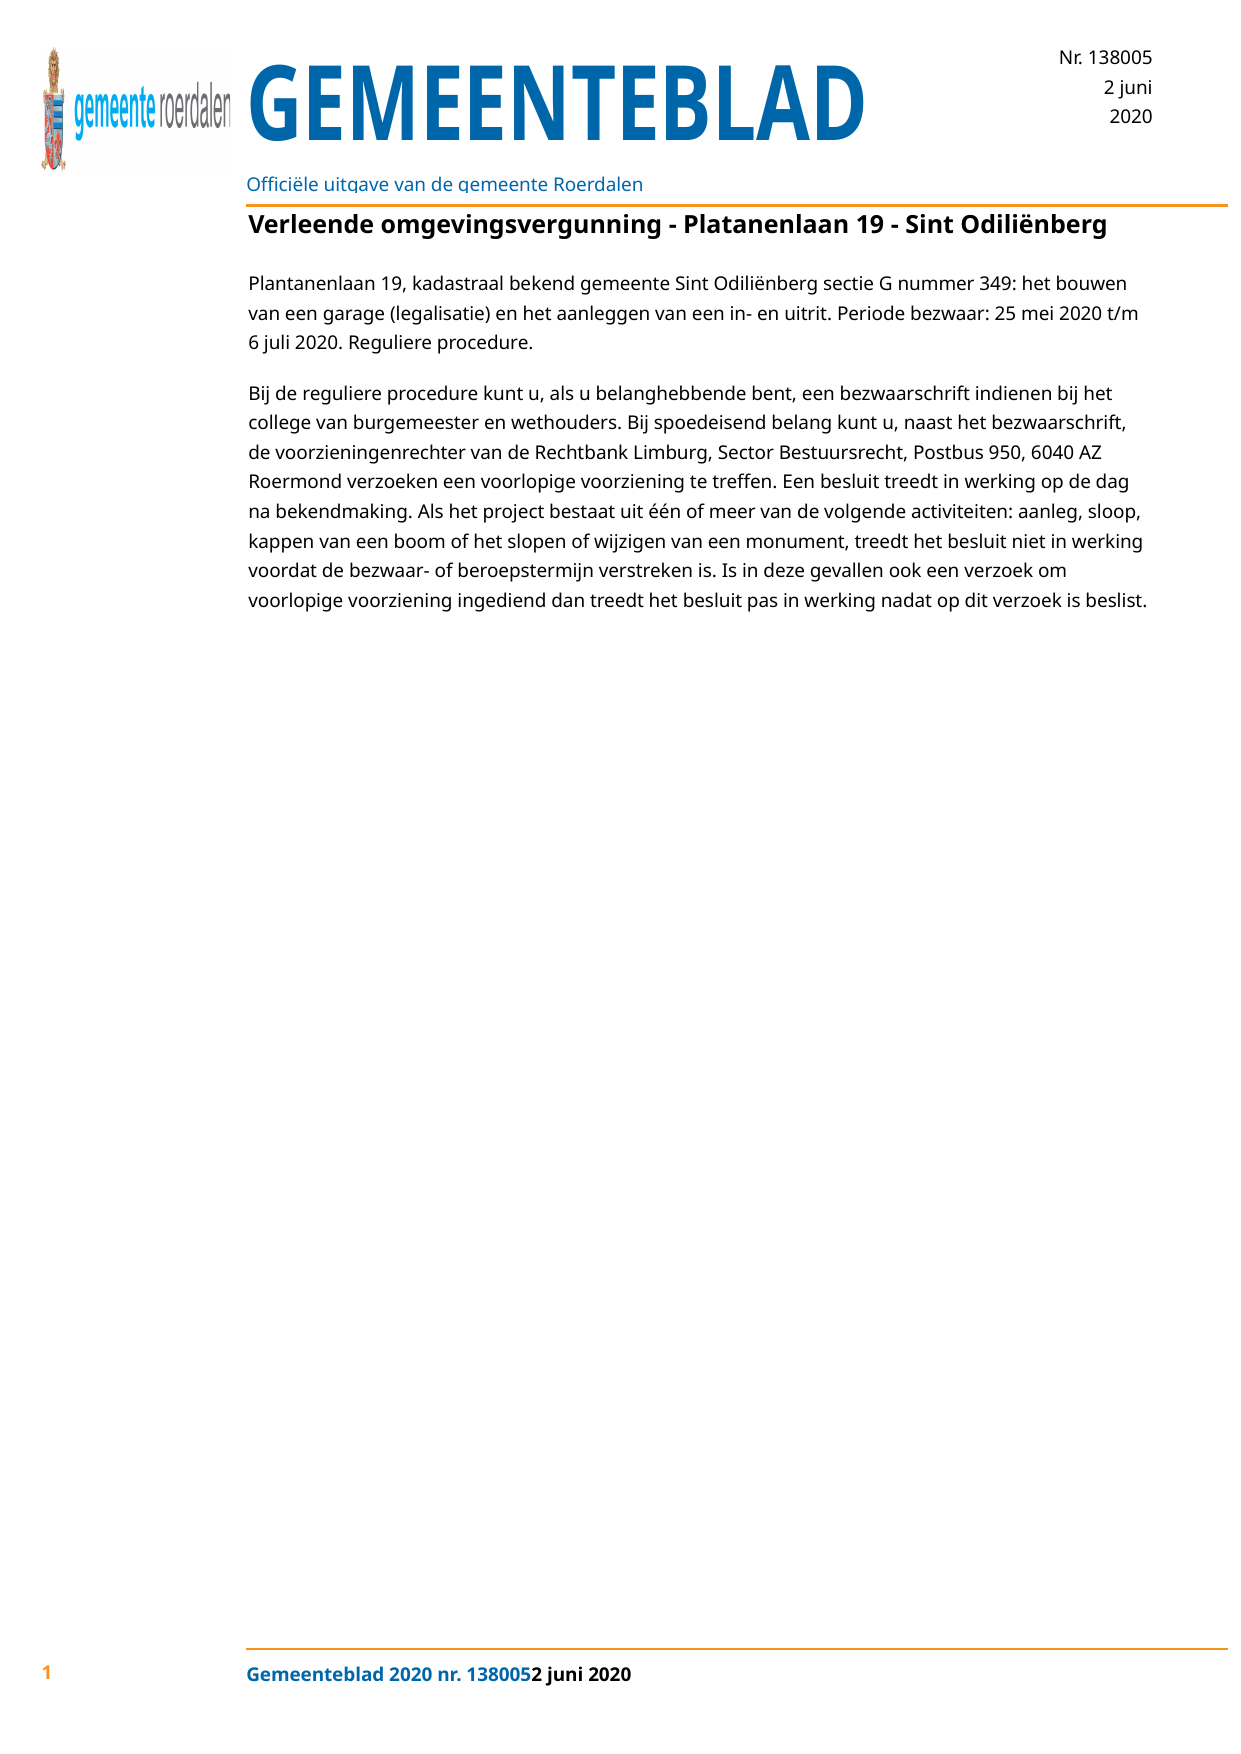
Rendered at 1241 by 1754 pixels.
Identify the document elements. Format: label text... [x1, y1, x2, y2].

text Verleende omgevingsvergunning - Platanenlaan 19 - Sint Odiliënberg [248, 207, 1152, 241]
picture [41, 47, 231, 172]
text Plantanenlaan 19, kadastraal bekend gemeente Sint Odiliënberg sectie G nummer 349: het bouwen van een garage (legalisatie) en het aanleggen van een in- en uitrit. Periode bezwaar: 25 mei 2020 t/m 6 juli 2020. Reguliere procedure. [248, 270, 1152, 355]
text Bij de reguliere procedure kunt u, als u belanghebbende bent, een bezwaarschrift indienen bij het college van burgemeester en wethouders. Bij spoedeisend belang kunt u, naast het bezwaarschrift, de voorzieningenrechter van de Rechtbank Limburg, Sector Bestuursrecht, Postbus 950, 6040 AZ Roermond verzoeken een voorlopige voorziening te treffen. Een besluit treedt in werking op de dag na bekendmaking. Als het project bestaat uit één of meer van de volgende activiteiten: aanleg, sloop, kappen van een boom of het slopen of wijzigen van een monument, treedt het besluit niet in werking voordat de bezwaar- of beroepstermijn verstreken is. Is in deze gevallen ook een verzoek om voorlopige voorziening ingediend dan treedt het besluit pas in werking nadat op dit verzoek is beslist. [248, 380, 1152, 613]
